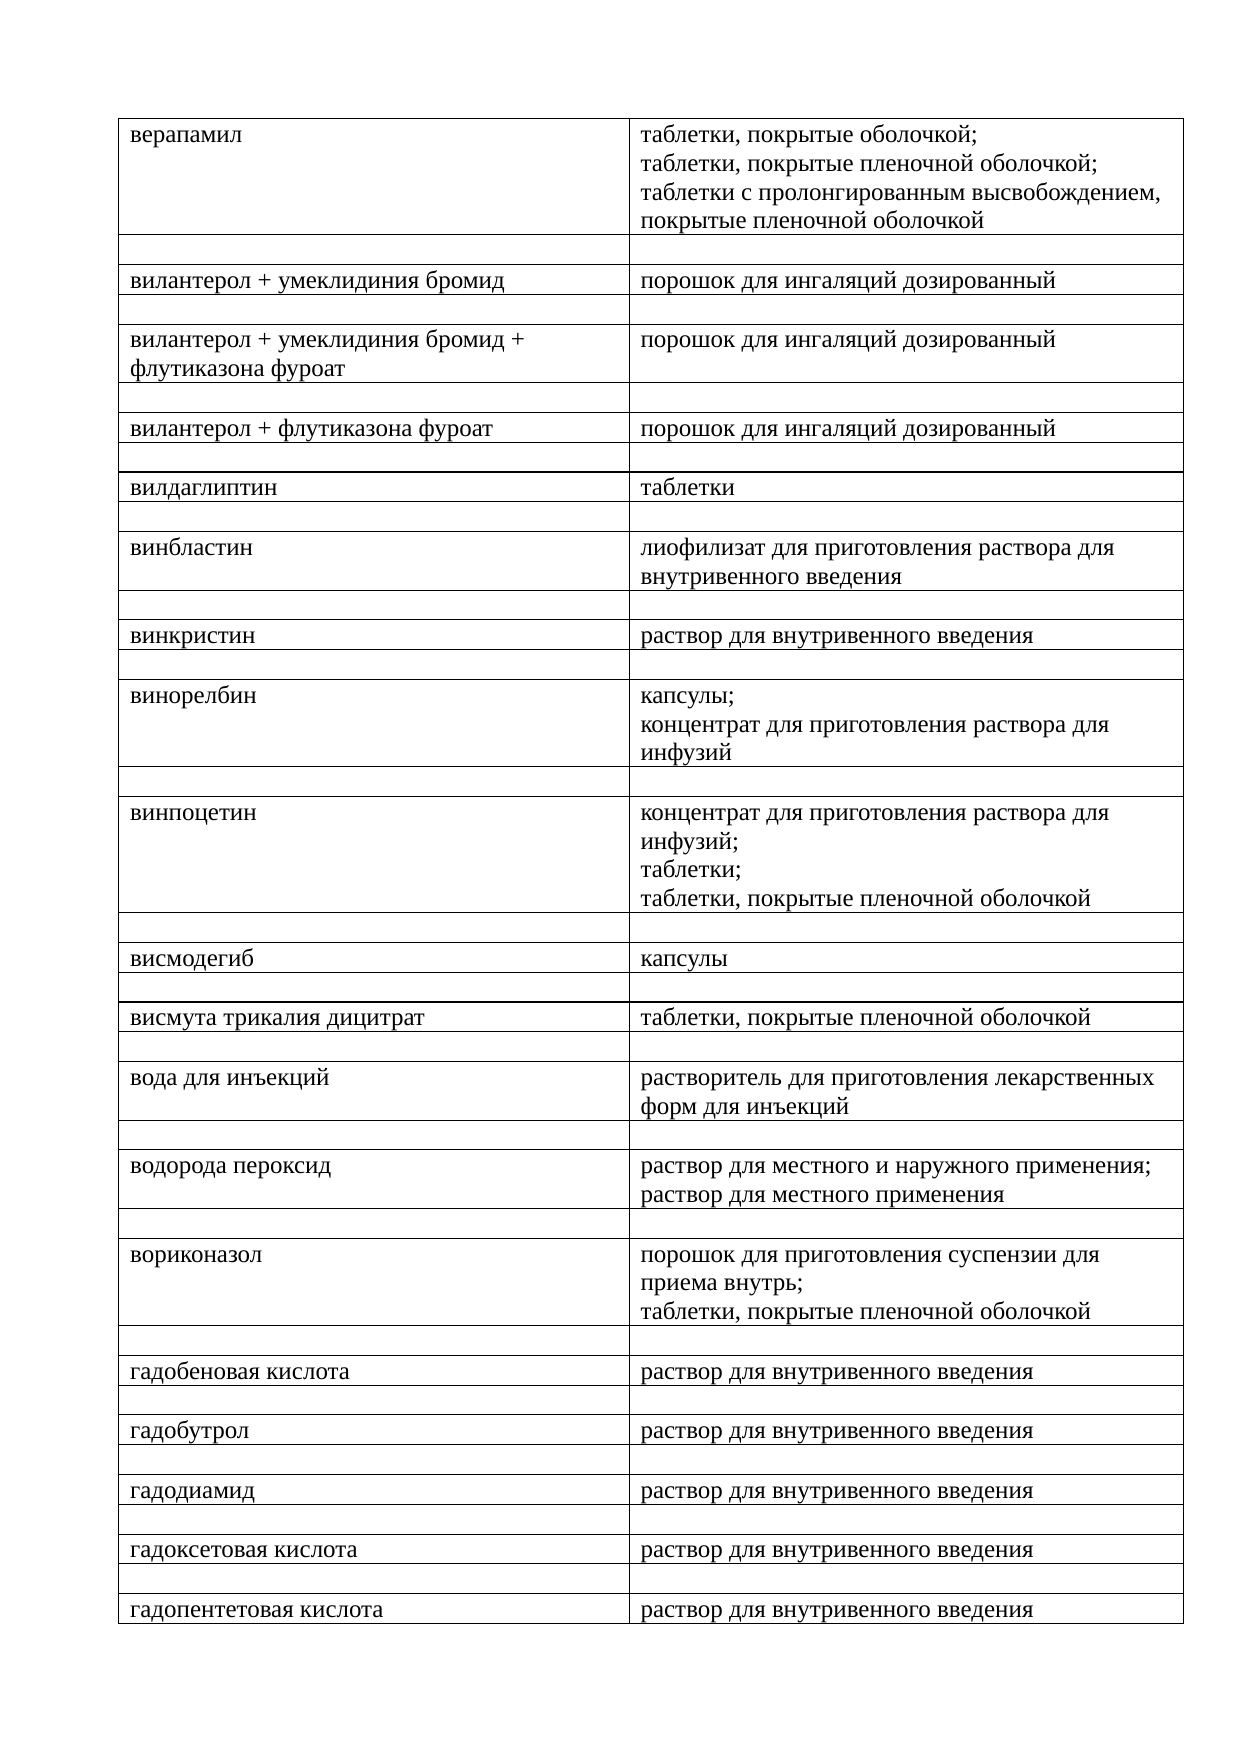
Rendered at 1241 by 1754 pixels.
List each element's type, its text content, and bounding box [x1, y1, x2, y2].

table_cell [119, 913, 629, 942]
table_cell водорода пероксид [119, 1150, 629, 1208]
table_cell [630, 1121, 1183, 1149]
table_cell [630, 591, 1183, 619]
table_cell порошок для приготовления суспензии для приема внутрь; таблетки, покрытые пленочной оболочкой [630, 1239, 1183, 1325]
table_cell [630, 1564, 1183, 1593]
table_cell растворитель для приготовления лекарственных форм для инъекций [630, 1062, 1183, 1119]
table_cell вилдаглиптин [119, 473, 629, 501]
table_cell [630, 1032, 1183, 1061]
table_cell [119, 1505, 629, 1533]
table_cell гадоксетовая кислота [119, 1535, 629, 1563]
table_cell лиофилизат для приготовления раствора для внутривенного введения [630, 532, 1183, 589]
table_cell [630, 383, 1183, 412]
table_cell раствор для внутривенного введения [630, 1415, 1183, 1444]
table_cell концентрат для приготовления раствора для инфузий; таблетки; таблетки, покрытые пленочной оболочкой [630, 797, 1183, 912]
table_cell [630, 1505, 1183, 1533]
table_cell раствор для внутривенного введения [630, 1535, 1183, 1563]
table_cell вода для инъекций [119, 1062, 629, 1119]
table_cell раствор для внутривенного введения [630, 1356, 1183, 1384]
table_cell [119, 650, 629, 679]
table_cell таблетки, покрытые оболочкой; таблетки, покрытые пленочной оболочкой; таблетки с пролонгированным высвобождением, покрытые пленочной оболочкой [630, 119, 1183, 234]
table_cell винбластин [119, 532, 629, 589]
table_cell [630, 1209, 1183, 1238]
table_cell гадодиамид [119, 1475, 629, 1504]
table_cell [119, 591, 629, 619]
table_cell винкристин [119, 620, 629, 649]
table_cell [119, 973, 629, 1001]
table_cell [119, 1386, 629, 1414]
table_cell капсулы [630, 943, 1183, 972]
table_cell [119, 1032, 629, 1061]
table_cell порошок для ингаляций дозированный [630, 413, 1183, 442]
table_cell таблетки, покрытые пленочной оболочкой [630, 1003, 1183, 1031]
table_cell [119, 1121, 629, 1149]
table_cell [119, 295, 629, 323]
table_cell вориконазол [119, 1239, 629, 1325]
table_cell [630, 1386, 1183, 1414]
table_cell [119, 235, 629, 264]
table_cell порошок для ингаляций дозированный [630, 325, 1183, 382]
table_cell винорелбин [119, 680, 629, 766]
table_cell [630, 502, 1183, 531]
table_cell [630, 443, 1183, 471]
table_cell вилантерол + флутиказона фуроат [119, 413, 629, 442]
table_cell порошок для ингаляций дозированный [630, 265, 1183, 294]
table_cell раствор для местного и наружного применения; раствор для местного применения [630, 1150, 1183, 1208]
table_cell гадопентетовая кислота [119, 1594, 629, 1623]
table_cell [119, 502, 629, 531]
table_cell [630, 973, 1183, 1001]
table_cell верапамил [119, 119, 629, 234]
table_cell [119, 443, 629, 471]
table_cell капсулы; концентрат для приготовления раствора для инфузий [630, 680, 1183, 766]
table_cell [630, 767, 1183, 796]
table_cell раствор для внутривенного введения [630, 1475, 1183, 1504]
table_cell [630, 235, 1183, 264]
table_cell [119, 1209, 629, 1238]
table_cell [119, 767, 629, 796]
table_cell [630, 650, 1183, 679]
table_cell [119, 1326, 629, 1355]
table_cell [630, 1326, 1183, 1355]
table_cell [119, 383, 629, 412]
table_cell вилантерол + умеклидиния бромид + флутиказона фуроат [119, 325, 629, 382]
table_cell [119, 1445, 629, 1474]
table_cell [119, 1564, 629, 1593]
table_cell вилантерол + умеклидиния бромид [119, 265, 629, 294]
table_cell [630, 1445, 1183, 1474]
table_cell висмодегиб [119, 943, 629, 972]
table_cell таблетки [630, 473, 1183, 501]
table_cell раствор для внутривенного введения [630, 1594, 1183, 1623]
table_cell гадобутрол [119, 1415, 629, 1444]
table_cell [630, 295, 1183, 323]
table_cell висмута трикалия дицитрат [119, 1003, 629, 1031]
table_cell раствор для внутривенного введения [630, 620, 1183, 649]
table_cell гадобеновая кислота [119, 1356, 629, 1384]
table_cell винпоцетин [119, 797, 629, 912]
table_cell [630, 913, 1183, 942]
